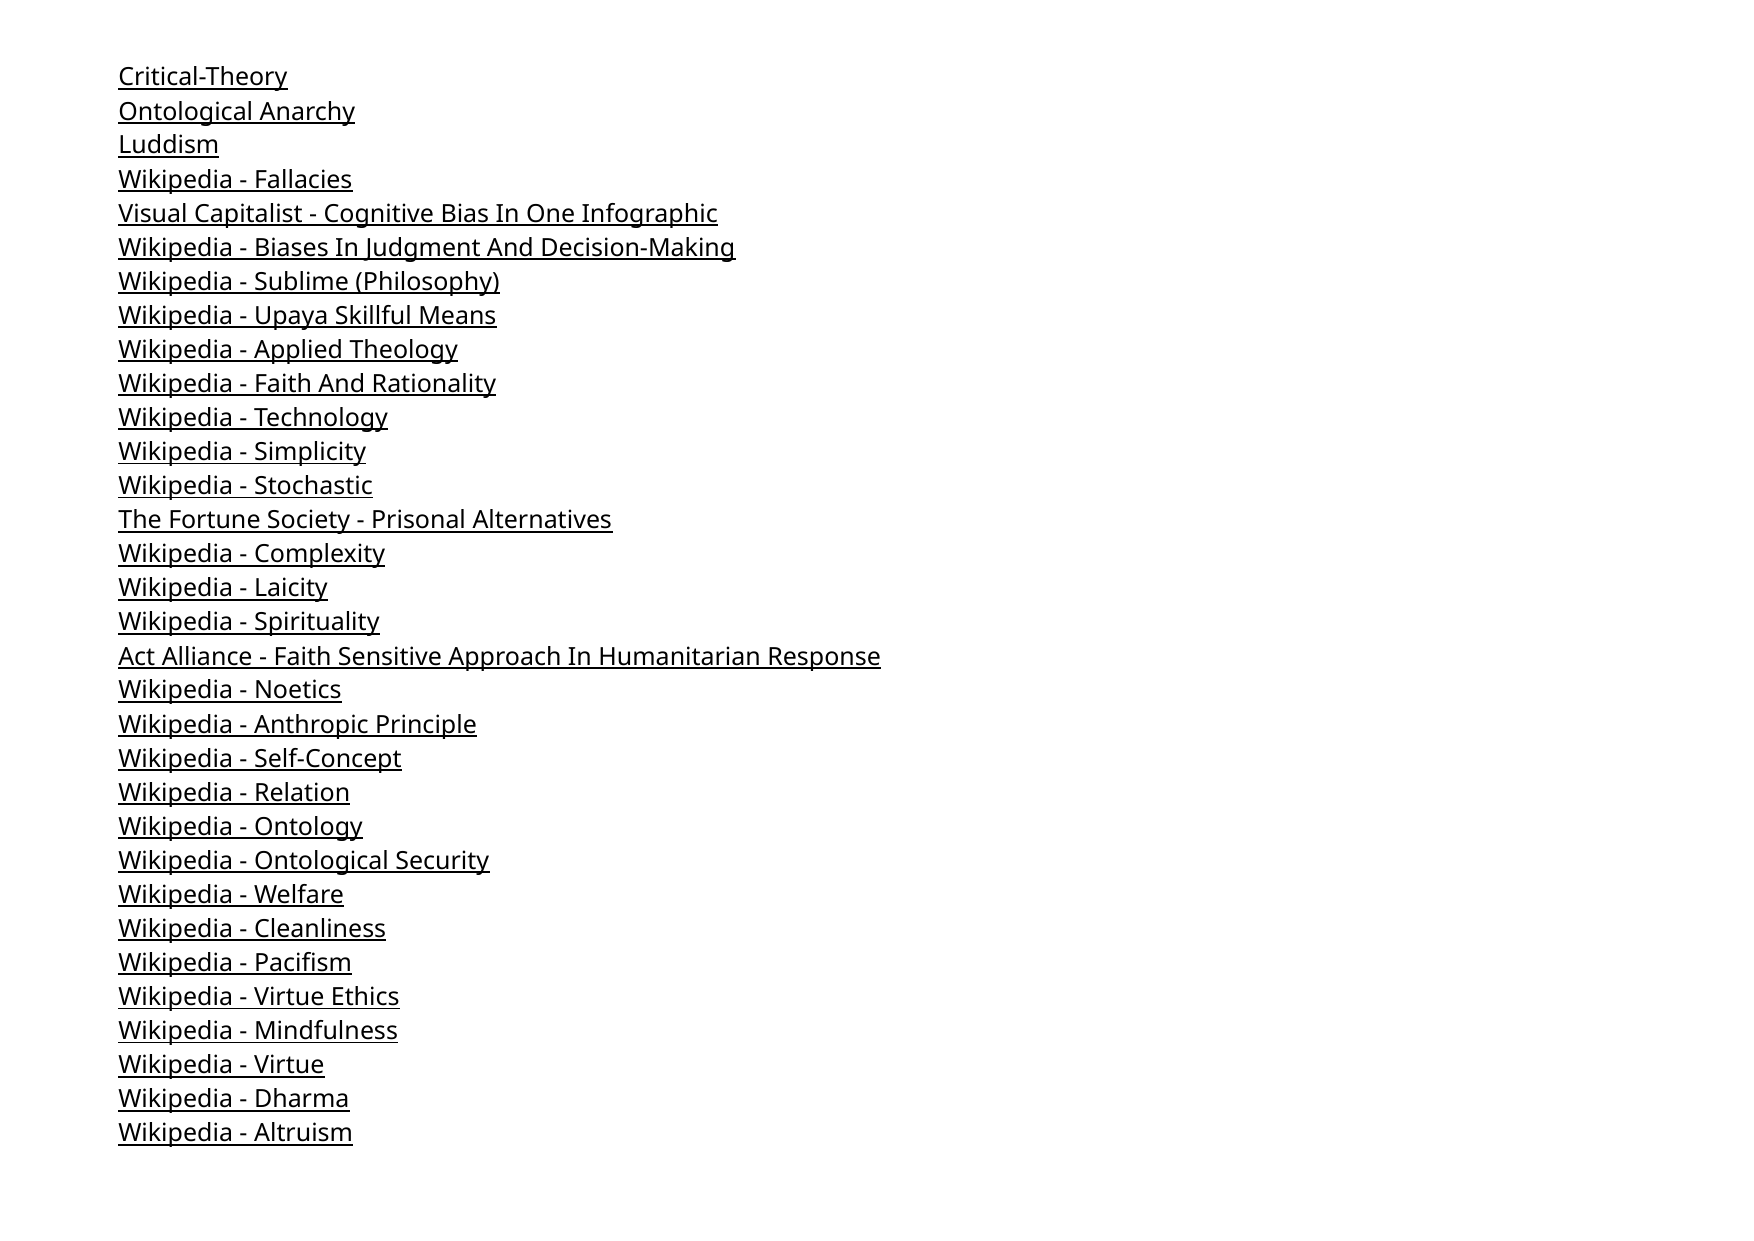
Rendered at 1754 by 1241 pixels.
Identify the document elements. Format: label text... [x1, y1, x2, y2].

subtitle Wikipedia - Sublime (Philosophy) [118, 263, 1695, 297]
subtitle Wikipedia - Noetics [118, 672, 1695, 706]
subtitle Wikipedia - Ontological Security [118, 842, 1695, 877]
subtitle Wikipedia - Simplicity [118, 434, 1695, 468]
subtitle Wikipedia - Virtue [118, 1047, 1695, 1081]
subtitle Wikipedia - Spirituality [118, 604, 1695, 638]
subtitle Wikipedia - Dharma [118, 1081, 1695, 1115]
subtitle Ontological Anarchy [118, 93, 1695, 127]
subtitle Critical-Theory [118, 59, 1695, 93]
subtitle Wikipedia - Welfare [118, 877, 1695, 911]
subtitle Wikipedia - Anthropic Principle [118, 706, 1695, 740]
subtitle Wikipedia - Technology [118, 400, 1695, 434]
subtitle Wikipedia - Faith And Rationality [118, 366, 1695, 400]
subtitle Wikipedia - Altruism [118, 1115, 1695, 1149]
subtitle Wikipedia - Ontology [118, 808, 1695, 842]
subtitle Visual Capitalist - Cognitive Bias In One Infographic [118, 195, 1695, 229]
subtitle Wikipedia - Pacifism [118, 945, 1695, 979]
subtitle Wikipedia - Self-Concept [118, 740, 1695, 774]
subtitle Wikipedia - Stochastic [118, 468, 1695, 502]
subtitle Wikipedia - Mindfulness [118, 1013, 1695, 1047]
subtitle The Fortune Society - Prisonal Alternatives [118, 502, 1695, 536]
subtitle Wikipedia - Virtue Ethics [118, 979, 1695, 1013]
subtitle Wikipedia - Complexity [118, 536, 1695, 570]
subtitle Wikipedia - Relation [118, 774, 1695, 808]
subtitle Luddism [118, 127, 1695, 161]
subtitle Wikipedia - Cleanliness [118, 911, 1695, 945]
subtitle Wikipedia - Applied Theology [118, 332, 1695, 366]
subtitle Wikipedia - Biases In Judgment And Decision-Making [118, 229, 1695, 263]
subtitle Wikipedia - Upaya Skillful Means [118, 297, 1695, 332]
subtitle Act Alliance - Faith Sensitive Approach In Humanitarian Response [118, 638, 1695, 672]
subtitle Wikipedia - Laicity [118, 570, 1695, 604]
subtitle Wikipedia - Fallacies [118, 161, 1695, 195]
